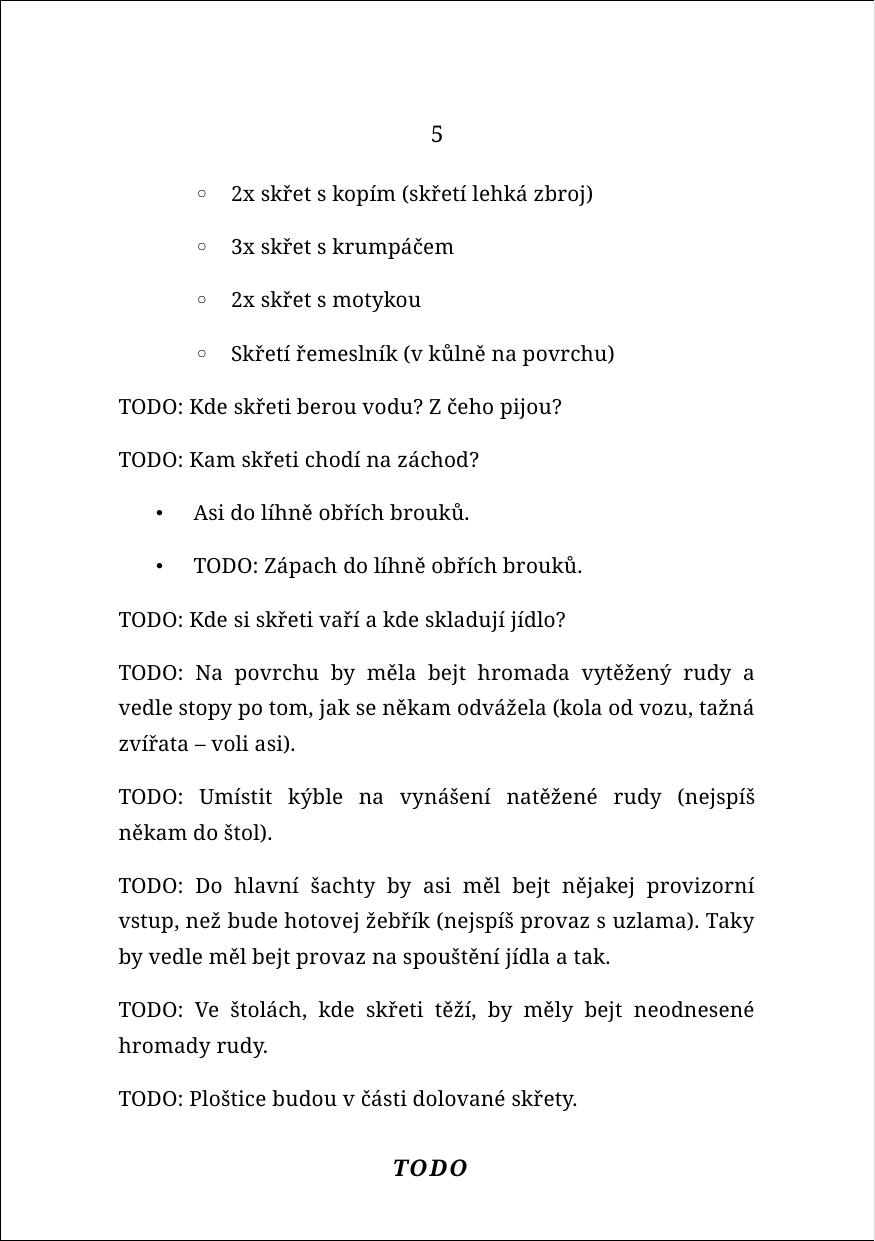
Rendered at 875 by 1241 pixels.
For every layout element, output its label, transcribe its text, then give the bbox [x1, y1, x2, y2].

text TODO: Na povrchu by měla bejt hromada vytěžený rudy a vedle stopy po tom, jak se někam odvážela (kola od vozu, tažná zvířata – voli asi). [118, 658, 756, 757]
list 2x skřet s kopím (skřetí lehká zbroj) [193, 179, 756, 207]
text TODO: Umístit kýble na vynášení natěžené rudy (nejspíš někam do štol). [118, 782, 756, 846]
text TODO: Kde skřeti berou vodu? Z čeho pijou? [118, 392, 756, 420]
text TODO: Kam skřeti chodí na záchod? [118, 445, 756, 473]
list Skřetí řemeslník (v kůlně na povrchu) [193, 339, 756, 367]
list TODO: Zápach do líhně obřích brouků. [156, 552, 756, 580]
text TODO: Ploštice budou v části dolované skřety. [118, 1084, 756, 1112]
list 3x skřet s krumpáčem [193, 232, 756, 261]
text TODO: Do hlavní šachty by asi měl bejt nějakej provizorní vstup, než bude hotovej žebřík (nejspíš provaz s uzlama). Taky by vedle měl bejt provaz na spouštění jídla a tak. [118, 871, 756, 971]
text TODO: Ve štolách, kde skřeti těží, by měly bejt neodnesené hromady rudy. [118, 995, 756, 1059]
text TODO: Kde si skřeti vaří a kde skladují jídlo? [118, 605, 756, 633]
list Asi do líhně obřích brouků. [156, 498, 756, 527]
list 2x skřet s motykou [193, 285, 756, 314]
